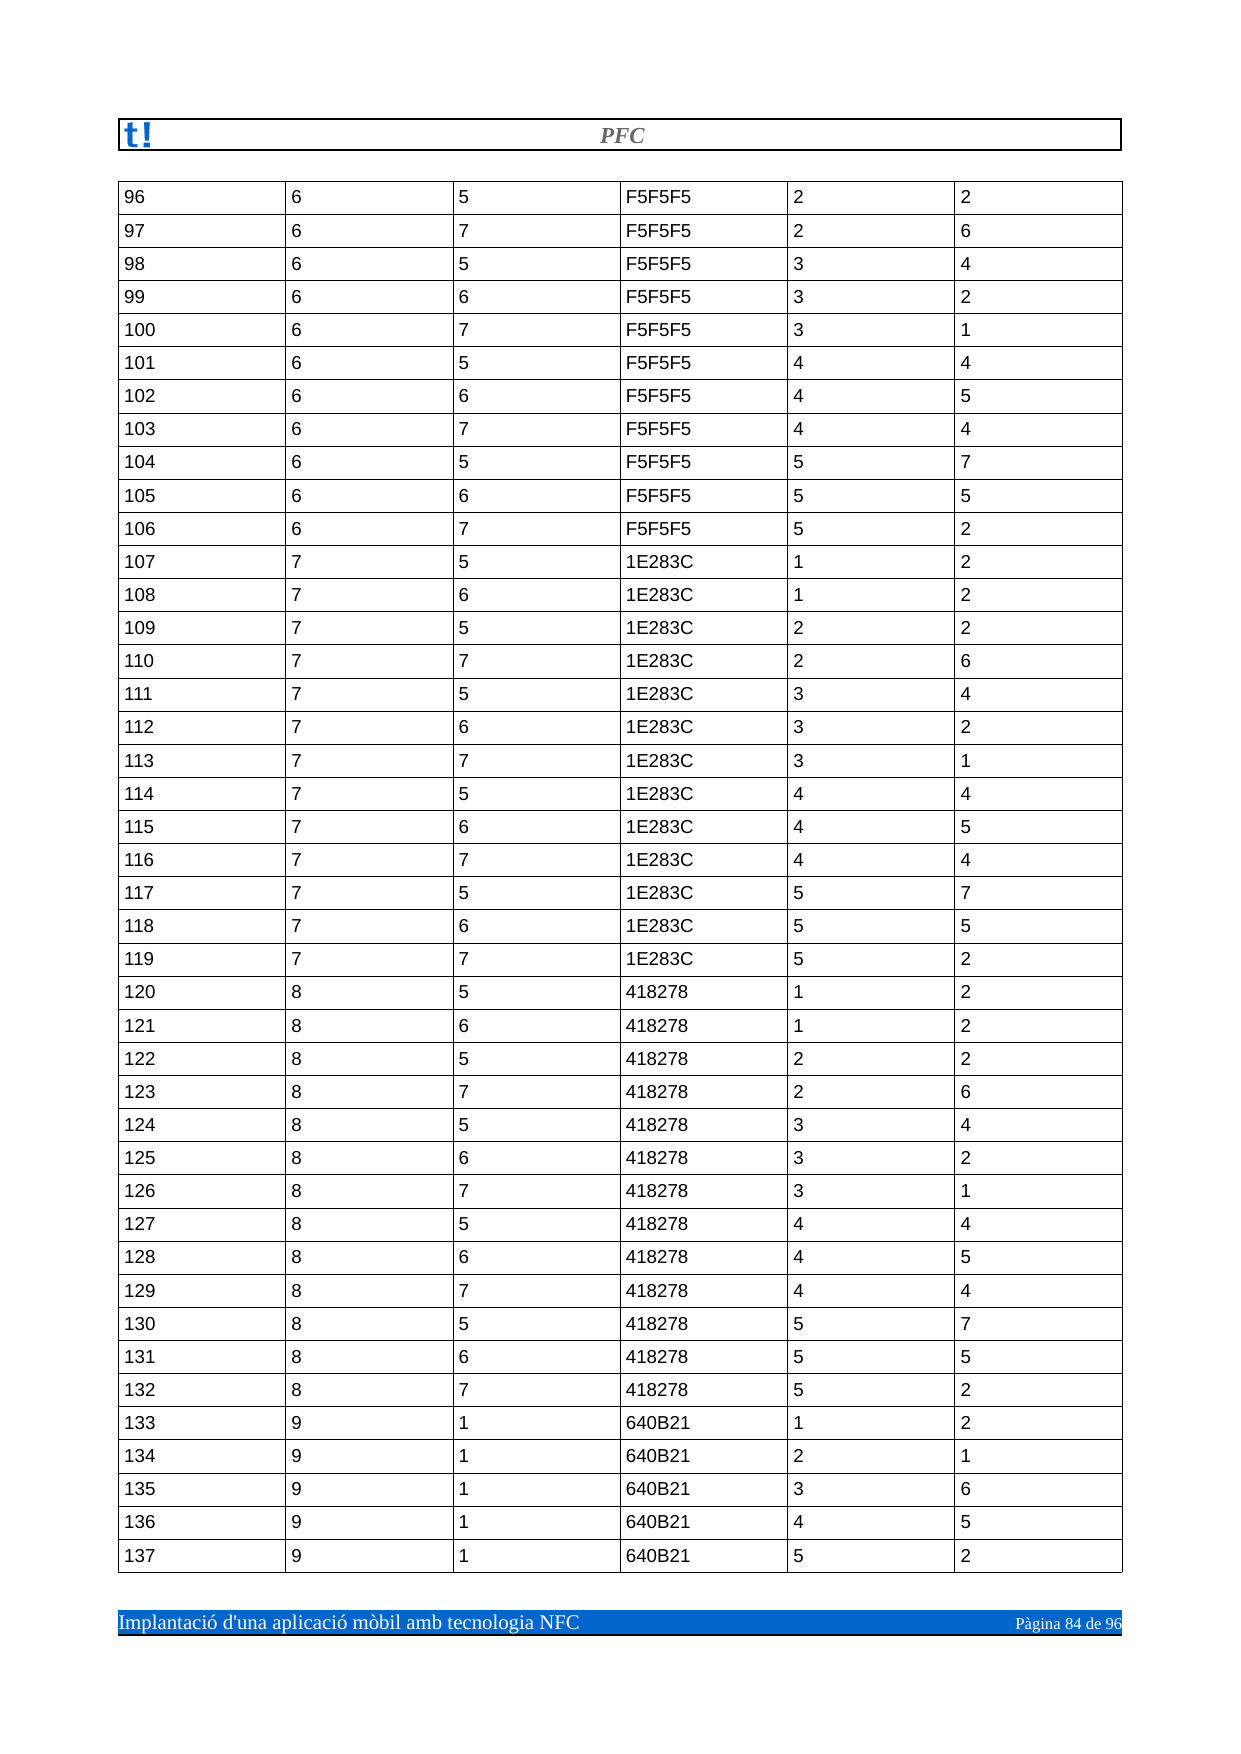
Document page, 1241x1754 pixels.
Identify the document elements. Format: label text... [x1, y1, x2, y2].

table_cell 5 [454, 1109, 620, 1141]
table_cell 2 [788, 645, 954, 677]
table_cell 5 [454, 679, 620, 711]
table_cell 1 [955, 1175, 1122, 1207]
table_cell 418278 [621, 1242, 787, 1274]
table_cell 2 [955, 1142, 1122, 1174]
table_cell 1E283C [621, 910, 787, 942]
table_cell 125 [119, 1142, 285, 1174]
table_cell 2 [788, 1043, 954, 1075]
table_cell 6 [286, 281, 453, 313]
table_cell 2 [955, 182, 1122, 214]
table_cell 7 [286, 778, 453, 810]
table_cell 6 [286, 182, 453, 214]
table_cell F5F5F5 [621, 347, 787, 379]
table_cell 9 [286, 1540, 453, 1572]
table_cell 5 [454, 248, 620, 280]
table_cell 5 [955, 910, 1122, 942]
table_cell F5F5F5 [621, 447, 787, 479]
table_cell 6 [286, 314, 453, 346]
table_cell 418278 [621, 1209, 787, 1241]
table_cell 4 [788, 414, 954, 446]
table_cell 7 [955, 877, 1122, 909]
table_cell 130 [119, 1308, 285, 1340]
table_cell 4 [955, 778, 1122, 810]
table_cell 133 [119, 1407, 285, 1439]
table_cell 4 [955, 347, 1122, 379]
table_cell 1 [454, 1474, 620, 1506]
table_cell 7 [286, 944, 453, 976]
table_cell 7 [955, 447, 1122, 479]
table_cell 3 [788, 1109, 954, 1141]
table_cell 7 [286, 546, 453, 578]
table_cell 8 [286, 1142, 453, 1174]
table_cell 1E283C [621, 679, 787, 711]
table_cell 112 [119, 712, 285, 744]
table_cell 1 [955, 314, 1122, 346]
table_cell 8 [286, 1242, 453, 1274]
table_cell 5 [788, 877, 954, 909]
table_cell F5F5F5 [621, 380, 787, 412]
table_cell 7 [454, 1175, 620, 1207]
table_cell 5 [454, 1209, 620, 1241]
table_cell 7 [286, 745, 453, 777]
table_cell 4 [788, 844, 954, 876]
table_cell 418278 [621, 977, 787, 1009]
table_cell 137 [119, 1540, 285, 1572]
table_cell 126 [119, 1175, 285, 1207]
table_cell 8 [286, 977, 453, 1009]
table_cell 105 [119, 480, 285, 512]
table_cell 7 [286, 579, 453, 611]
table_cell 418278 [621, 1308, 787, 1340]
table_cell 111 [119, 679, 285, 711]
table_cell 418278 [621, 1010, 787, 1042]
table_cell 418278 [621, 1076, 787, 1108]
table_cell 4 [788, 347, 954, 379]
table_cell 1E283C [621, 877, 787, 909]
table_cell 5 [955, 380, 1122, 412]
table_cell 6 [955, 1076, 1122, 1108]
table_cell 7 [454, 513, 620, 545]
table_cell 418278 [621, 1175, 787, 1207]
table_cell 5 [955, 1341, 1122, 1373]
table_cell 5 [454, 546, 620, 578]
table_cell 5 [454, 778, 620, 810]
table_cell 2 [788, 215, 954, 247]
table_cell 132 [119, 1374, 285, 1406]
table_cell 1E283C [621, 944, 787, 976]
table_cell 2 [955, 1407, 1122, 1439]
table_cell 96 [119, 182, 285, 214]
table_cell 2 [788, 1440, 954, 1472]
table_cell 3 [788, 281, 954, 313]
table_cell 7 [454, 745, 620, 777]
table_cell 3 [788, 248, 954, 280]
table_cell 418278 [621, 1374, 787, 1406]
table_cell 4 [788, 1507, 954, 1539]
table_cell 4 [955, 1209, 1122, 1241]
table_cell 121 [119, 1010, 285, 1042]
table_cell 5 [788, 1374, 954, 1406]
table_cell 6 [454, 579, 620, 611]
table_cell 5 [788, 480, 954, 512]
table_cell 418278 [621, 1109, 787, 1141]
table_cell 1E283C [621, 712, 787, 744]
table_cell 2 [955, 1374, 1122, 1406]
table_cell 1E283C [621, 778, 787, 810]
table_cell 107 [119, 546, 285, 578]
table_cell 2 [955, 281, 1122, 313]
table_cell 7 [286, 712, 453, 744]
table_cell 100 [119, 314, 285, 346]
table_cell 1 [454, 1540, 620, 1572]
table_cell 640B21 [621, 1507, 787, 1539]
table_cell 5 [788, 1308, 954, 1340]
table_cell 134 [119, 1440, 285, 1472]
table_cell 1 [788, 1407, 954, 1439]
table_cell 640B21 [621, 1474, 787, 1506]
table_cell 5 [955, 811, 1122, 843]
table_cell 7 [286, 679, 453, 711]
table_cell 6 [454, 712, 620, 744]
table_cell 2 [955, 944, 1122, 976]
table_cell 8 [286, 1308, 453, 1340]
table_cell 6 [454, 1242, 620, 1274]
table_cell 1 [454, 1440, 620, 1472]
table_cell 4 [955, 679, 1122, 711]
table_cell 103 [119, 414, 285, 446]
table_cell 1E283C [621, 645, 787, 677]
table_cell 5 [454, 447, 620, 479]
table_cell 2 [955, 1010, 1122, 1042]
table_cell F5F5F5 [621, 182, 787, 214]
table_cell 7 [955, 1308, 1122, 1340]
table_cell 136 [119, 1507, 285, 1539]
table_cell 3 [788, 1175, 954, 1207]
table_cell 9 [286, 1474, 453, 1506]
table_cell 97 [119, 215, 285, 247]
table_cell 5 [955, 1507, 1122, 1539]
table_cell 5 [788, 1341, 954, 1373]
table_cell 8 [286, 1043, 453, 1075]
table_cell 116 [119, 844, 285, 876]
table_cell 2 [788, 182, 954, 214]
table_cell 418278 [621, 1043, 787, 1075]
table_cell 2 [955, 712, 1122, 744]
table_cell 6 [286, 513, 453, 545]
table_cell 4 [955, 414, 1122, 446]
table_cell 8 [286, 1010, 453, 1042]
table_cell 3 [788, 1474, 954, 1506]
table_cell 6 [454, 480, 620, 512]
table_cell 3 [788, 679, 954, 711]
table_cell 1 [955, 1440, 1122, 1472]
table_cell F5F5F5 [621, 281, 787, 313]
table_cell 2 [955, 1540, 1122, 1572]
table_cell 2 [955, 579, 1122, 611]
table_cell 1E283C [621, 612, 787, 644]
table_cell 5 [454, 1043, 620, 1075]
table_cell 5 [454, 977, 620, 1009]
table_cell 8 [286, 1109, 453, 1141]
table_cell 1E283C [621, 546, 787, 578]
table_cell 7 [286, 877, 453, 909]
table_cell 5 [454, 347, 620, 379]
table_cell 6 [286, 380, 453, 412]
table_cell 1E283C [621, 579, 787, 611]
table_cell 131 [119, 1341, 285, 1373]
table_cell 5 [788, 944, 954, 976]
table_cell 2 [955, 513, 1122, 545]
table_cell 106 [119, 513, 285, 545]
table_cell F5F5F5 [621, 414, 787, 446]
table_cell 5 [955, 480, 1122, 512]
table_cell 6 [454, 1142, 620, 1174]
table_cell 7 [286, 645, 453, 677]
table_cell 7 [286, 844, 453, 876]
table_cell 5 [788, 910, 954, 942]
table_cell 2 [955, 612, 1122, 644]
table_cell 1E283C [621, 844, 787, 876]
table_cell 6 [454, 1010, 620, 1042]
table_cell 8 [286, 1341, 453, 1373]
table_cell 4 [955, 1275, 1122, 1307]
table_cell 3 [788, 1142, 954, 1174]
table_cell 418278 [621, 1142, 787, 1174]
table_cell 104 [119, 447, 285, 479]
table_cell 4 [788, 1242, 954, 1274]
table_cell 124 [119, 1109, 285, 1141]
table_cell 123 [119, 1076, 285, 1108]
table_cell 7 [454, 1076, 620, 1108]
table_cell 6 [286, 414, 453, 446]
table_cell 119 [119, 944, 285, 976]
table_cell 1 [955, 745, 1122, 777]
table_cell 640B21 [621, 1407, 787, 1439]
table_cell 7 [454, 844, 620, 876]
table_cell 7 [454, 1374, 620, 1406]
table_cell 4 [788, 1275, 954, 1307]
table_cell 109 [119, 612, 285, 644]
table_cell 101 [119, 347, 285, 379]
table_cell 4 [788, 811, 954, 843]
table_cell F5F5F5 [621, 480, 787, 512]
table_cell 6 [286, 480, 453, 512]
table_cell 6 [454, 910, 620, 942]
table_cell 108 [119, 579, 285, 611]
table_cell 7 [286, 612, 453, 644]
table_cell 8 [286, 1374, 453, 1406]
table_cell 7 [454, 314, 620, 346]
table_cell 135 [119, 1474, 285, 1506]
table_cell 1 [454, 1407, 620, 1439]
table_cell 102 [119, 380, 285, 412]
table_cell 6 [286, 215, 453, 247]
table_cell 7 [286, 910, 453, 942]
table_cell 3 [788, 745, 954, 777]
table_cell 9 [286, 1440, 453, 1472]
table_cell 7 [454, 215, 620, 247]
table_cell 118 [119, 910, 285, 942]
table_cell 4 [955, 844, 1122, 876]
table_cell 5 [788, 1540, 954, 1572]
table_cell 1E283C [621, 811, 787, 843]
table_cell 6 [454, 380, 620, 412]
table_cell 8 [286, 1209, 453, 1241]
table_cell 1 [788, 1010, 954, 1042]
table_cell 110 [119, 645, 285, 677]
table_cell 98 [119, 248, 285, 280]
table_cell 115 [119, 811, 285, 843]
table_cell F5F5F5 [621, 314, 787, 346]
table_cell 6 [955, 215, 1122, 247]
table_cell 8 [286, 1275, 453, 1307]
table_cell 6 [286, 447, 453, 479]
table_cell 4 [788, 1209, 954, 1241]
table_cell 9 [286, 1407, 453, 1439]
table_cell 8 [286, 1175, 453, 1207]
table_cell 2 [955, 546, 1122, 578]
table_cell 6 [286, 248, 453, 280]
table_cell 4 [955, 248, 1122, 280]
table_cell 8 [286, 1076, 453, 1108]
table_cell 2 [955, 977, 1122, 1009]
table_cell 5 [788, 447, 954, 479]
table_cell 5 [454, 182, 620, 214]
table_cell 6 [454, 1341, 620, 1373]
table_cell 6 [955, 1474, 1122, 1506]
table_cell 7 [454, 944, 620, 976]
table_cell 3 [788, 314, 954, 346]
table_cell F5F5F5 [621, 215, 787, 247]
table_cell 4 [788, 778, 954, 810]
table_cell 4 [788, 380, 954, 412]
table_cell 117 [119, 877, 285, 909]
table_cell 5 [454, 877, 620, 909]
table_cell 7 [286, 811, 453, 843]
table_cell 1 [788, 977, 954, 1009]
table_cell F5F5F5 [621, 248, 787, 280]
table_cell 7 [454, 1275, 620, 1307]
table_cell 2 [955, 1043, 1122, 1075]
table_cell 5 [454, 1308, 620, 1340]
table_cell 6 [955, 645, 1122, 677]
table_cell 127 [119, 1209, 285, 1241]
table_cell 6 [454, 281, 620, 313]
table_cell 114 [119, 778, 285, 810]
table_cell 418278 [621, 1341, 787, 1373]
table_cell 128 [119, 1242, 285, 1274]
table_cell 129 [119, 1275, 285, 1307]
table_cell 1 [788, 579, 954, 611]
table_cell 4 [955, 1109, 1122, 1141]
table_cell 418278 [621, 1275, 787, 1307]
table_cell 3 [788, 712, 954, 744]
table_cell 5 [788, 513, 954, 545]
table_cell 7 [454, 414, 620, 446]
table_cell 122 [119, 1043, 285, 1075]
table_cell 9 [286, 1507, 453, 1539]
table_cell 5 [955, 1242, 1122, 1274]
table_cell 99 [119, 281, 285, 313]
table_cell 1 [788, 546, 954, 578]
table_cell 640B21 [621, 1440, 787, 1472]
table_cell F5F5F5 [621, 513, 787, 545]
table_cell 1 [454, 1507, 620, 1539]
table_cell 7 [454, 645, 620, 677]
table_cell 120 [119, 977, 285, 1009]
table_cell 6 [286, 347, 453, 379]
table_cell 2 [788, 612, 954, 644]
table_cell 6 [454, 811, 620, 843]
table_cell 1E283C [621, 745, 787, 777]
table_cell 113 [119, 745, 285, 777]
picture [123, 121, 151, 148]
table_cell 2 [788, 1076, 954, 1108]
table_cell 5 [454, 612, 620, 644]
table_cell 640B21 [621, 1540, 787, 1572]
